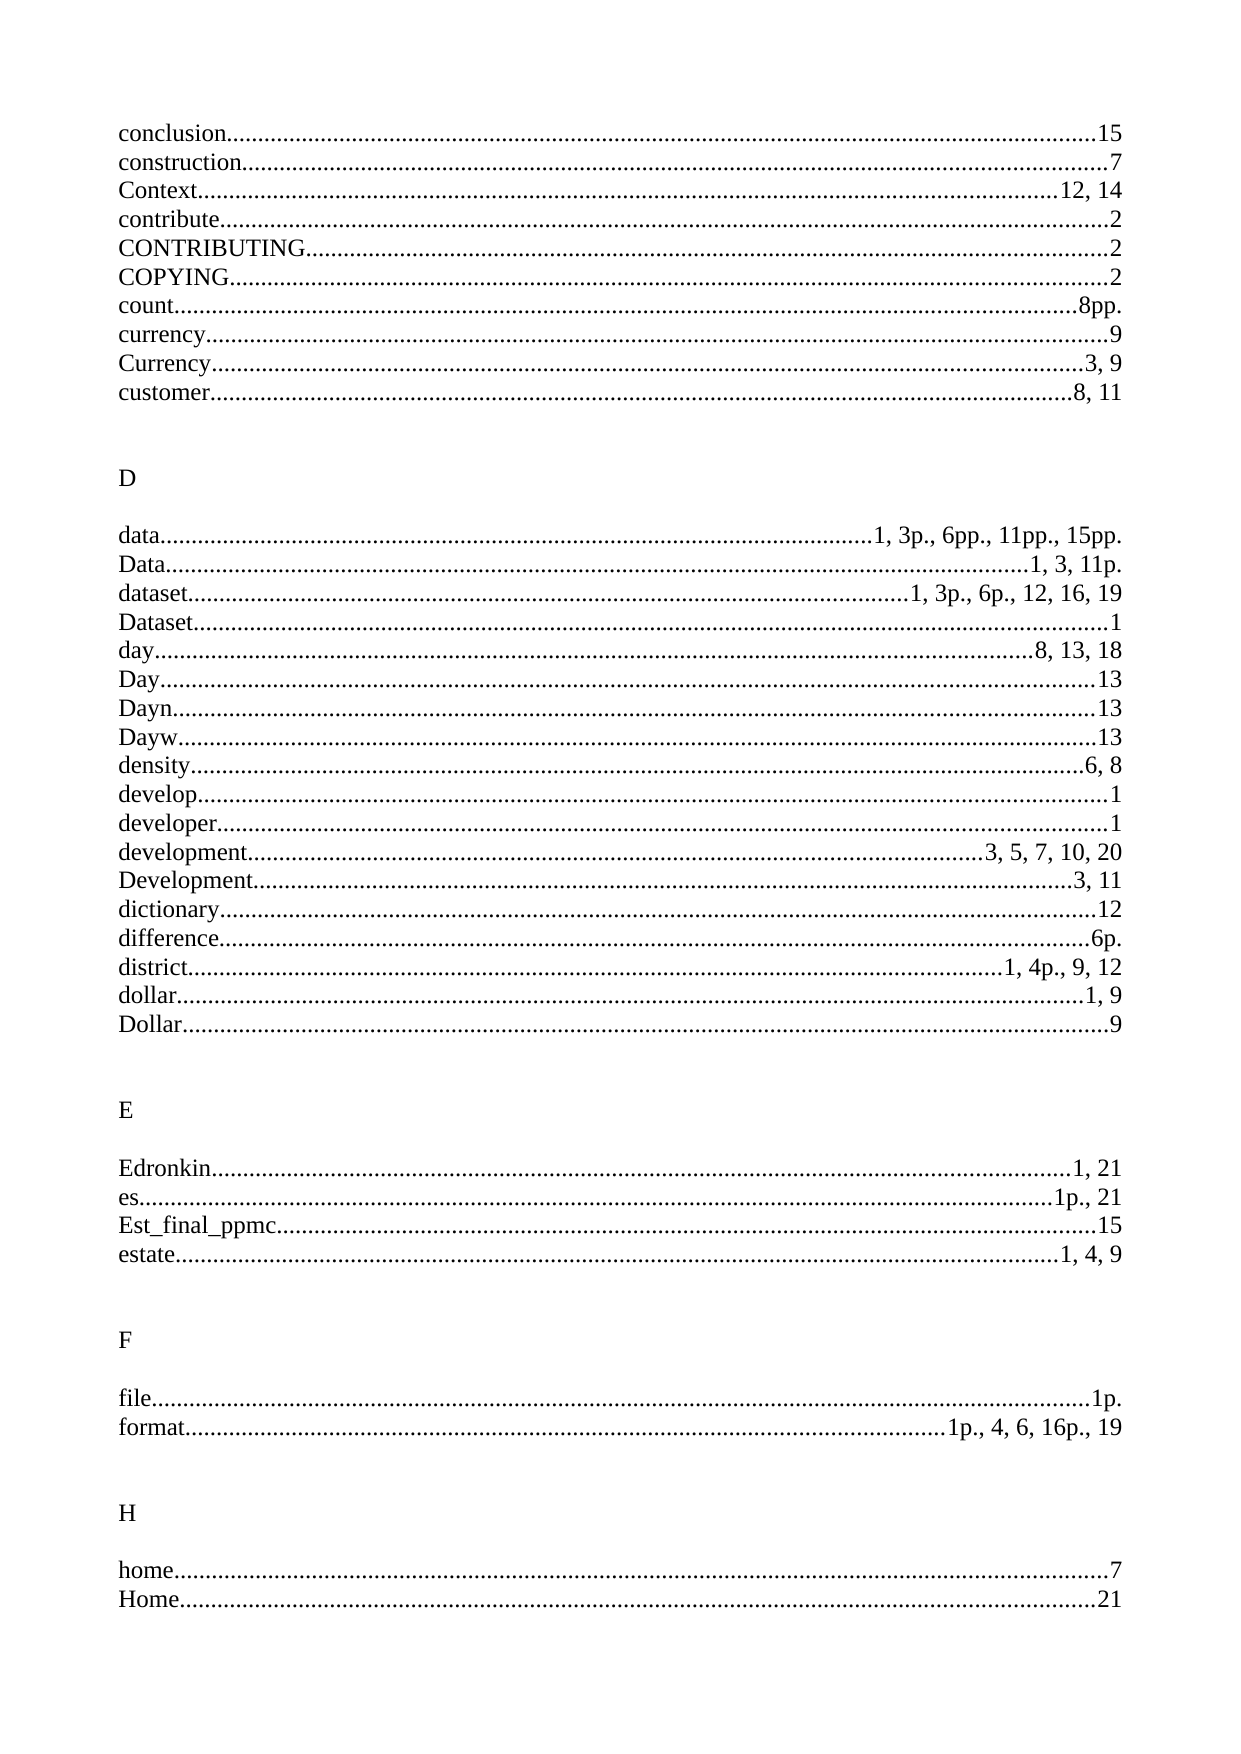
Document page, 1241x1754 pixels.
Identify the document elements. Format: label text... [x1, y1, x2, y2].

text Dataset 1 [118, 607, 1122, 636]
text Home 21 [118, 1584, 1122, 1613]
text es 1p., 21 [118, 1182, 1122, 1211]
text F [118, 1326, 1122, 1354]
text conclusion 15 [118, 118, 1122, 147]
text district 1, 4p., 9, 12 [118, 952, 1122, 981]
text dollar 1, 9 [118, 981, 1122, 1009]
text Est_final_ppmc 15 [118, 1211, 1122, 1239]
text H [118, 1498, 1122, 1527]
text Currency 3, 9 [118, 348, 1122, 377]
text Dayn 13 [118, 693, 1122, 722]
text dataset 1, 3p., 6p., 12, 16, 19 [118, 578, 1122, 607]
text Day 13 [118, 664, 1122, 693]
text currency 9 [118, 319, 1122, 348]
text customer 8, 11 [118, 377, 1122, 406]
text E [118, 1096, 1122, 1124]
text home 7 [118, 1556, 1122, 1584]
text development 3, 5, 7, 10, 20 [118, 837, 1122, 866]
text developer 1 [118, 808, 1122, 837]
text dictionary 12 [118, 894, 1122, 923]
text day 8, 13, 18 [118, 636, 1122, 664]
text develop 1 [118, 779, 1122, 808]
text count 8pp. [118, 291, 1122, 319]
text Context 12, 14 [118, 176, 1122, 204]
text estate 1, 4, 9 [118, 1239, 1122, 1268]
text Dayw 13 [118, 722, 1122, 751]
text file 1p. [118, 1383, 1122, 1412]
text Edronkin 1, 21 [118, 1153, 1122, 1182]
text Dollar 9 [118, 1009, 1122, 1038]
text COPYING 2 [118, 262, 1122, 291]
text format 1p., 4, 6, 16p., 19 [118, 1412, 1122, 1441]
text CONTRIBUTING 2 [118, 233, 1122, 262]
text contribute 2 [118, 204, 1122, 233]
text difference 6p. [118, 923, 1122, 952]
text construction 7 [118, 147, 1122, 176]
text Data 1, 3, 11p. [118, 549, 1122, 578]
text density 6, 8 [118, 751, 1122, 779]
text D [118, 463, 1122, 492]
text data 1, 3p., 6pp., 11pp., 15pp. [118, 521, 1122, 549]
text Development 3, 11 [118, 866, 1122, 894]
